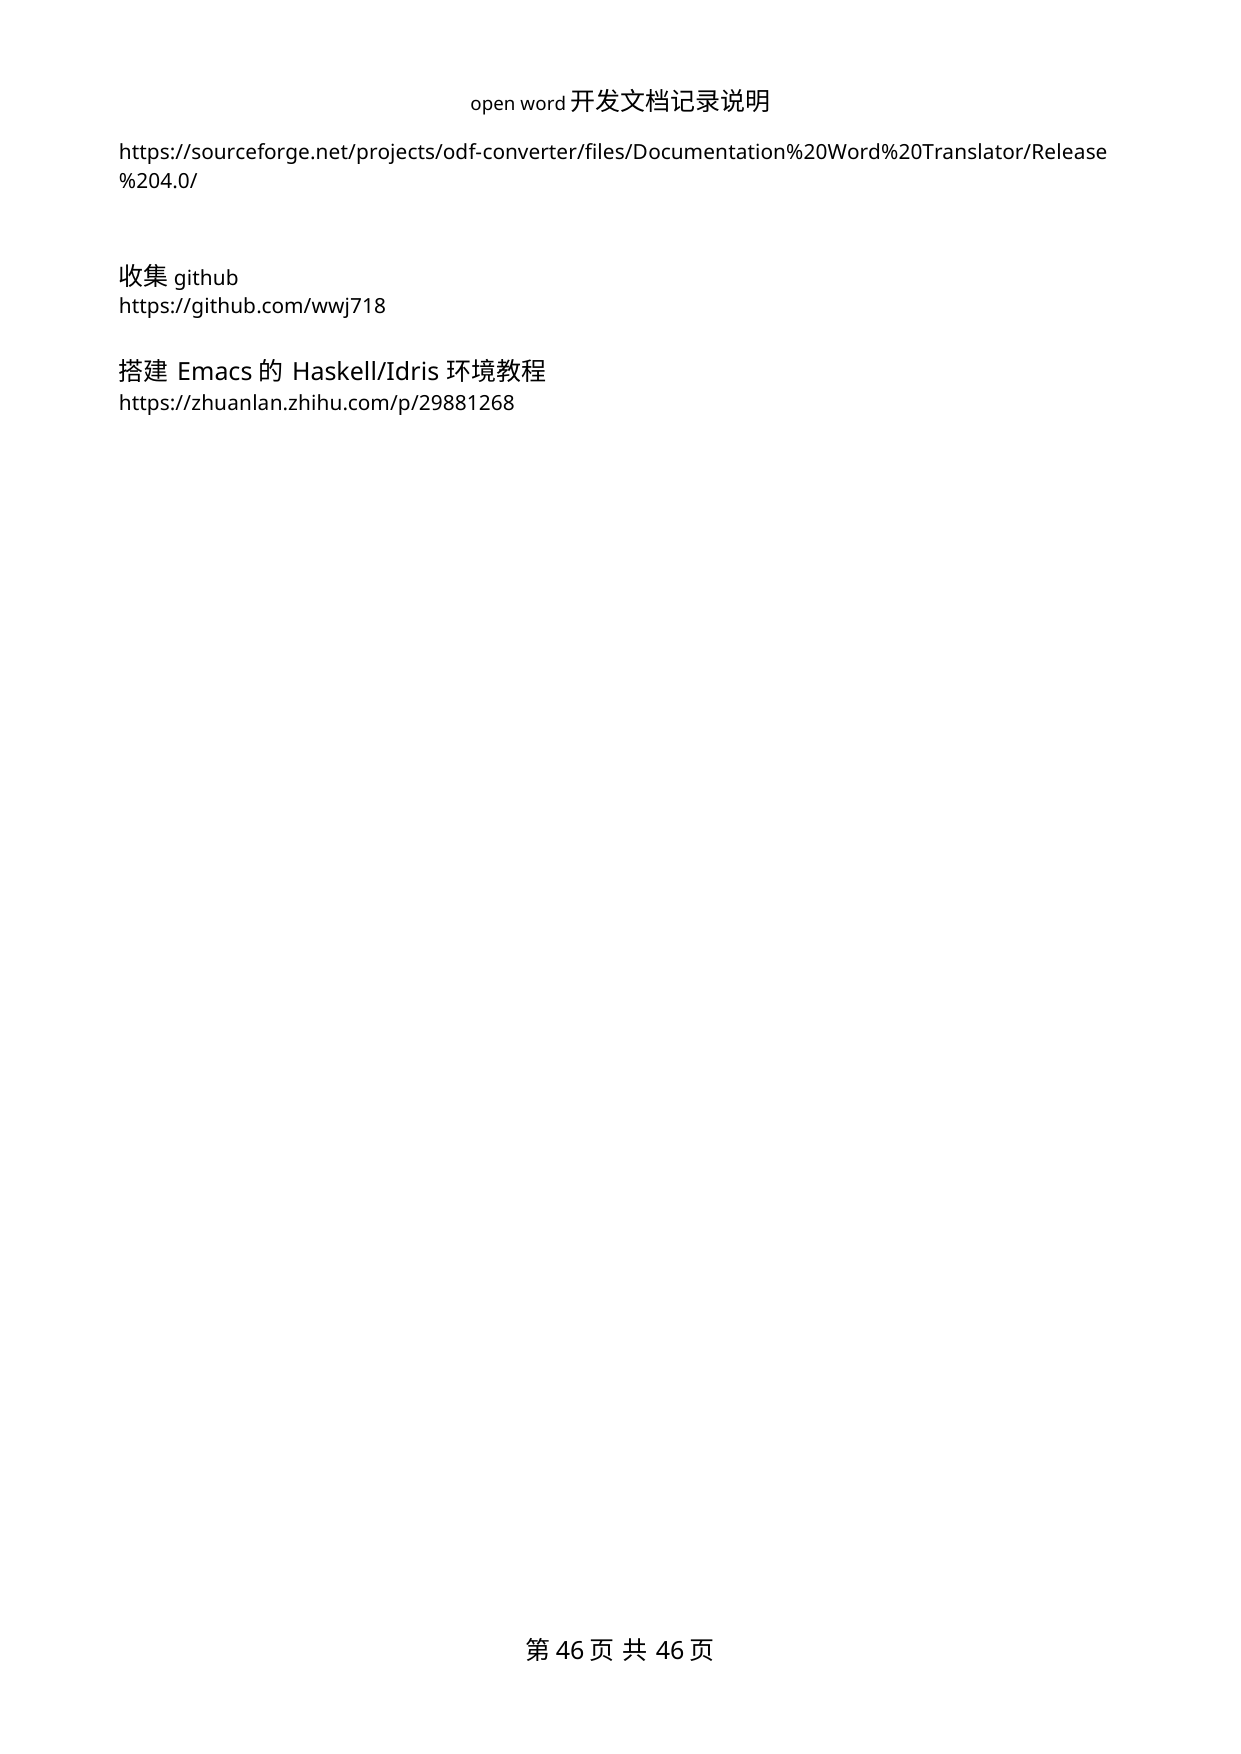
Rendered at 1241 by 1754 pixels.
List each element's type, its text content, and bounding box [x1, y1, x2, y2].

text 搭建 Emacs 的 Haskell/Idris 环境教程 [119, 354, 1121, 388]
text https://github.com/wwj718 [119, 291, 1121, 320]
text https://sourceforge.net/projects/odf-converter/files/Documentation%20Word%20Translator/Release%204.0/ [119, 137, 1121, 194]
text 收集github [119, 262, 1121, 291]
text https://zhuanlan.zhihu.com/p/29881268 [119, 388, 1121, 416]
